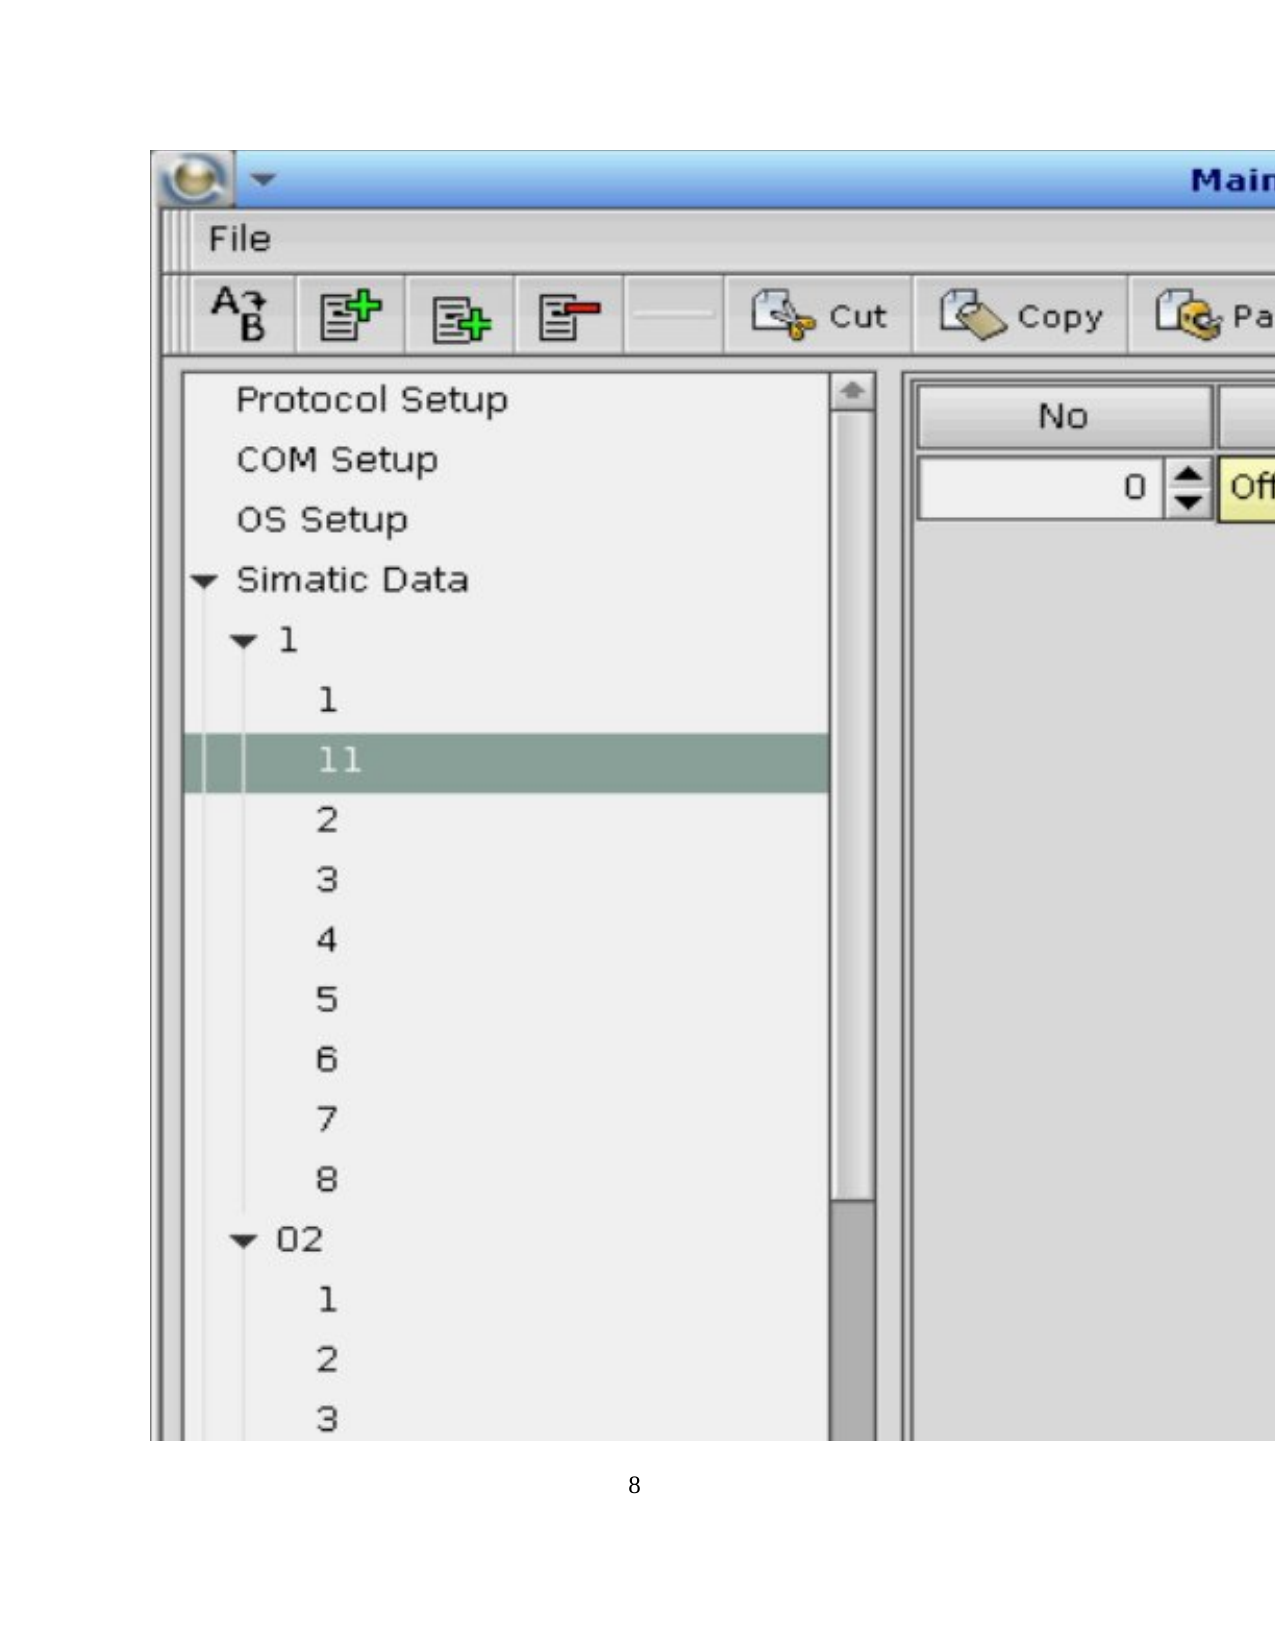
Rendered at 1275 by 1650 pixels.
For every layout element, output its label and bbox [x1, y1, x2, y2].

picture [150, 150, 1275, 1441]
